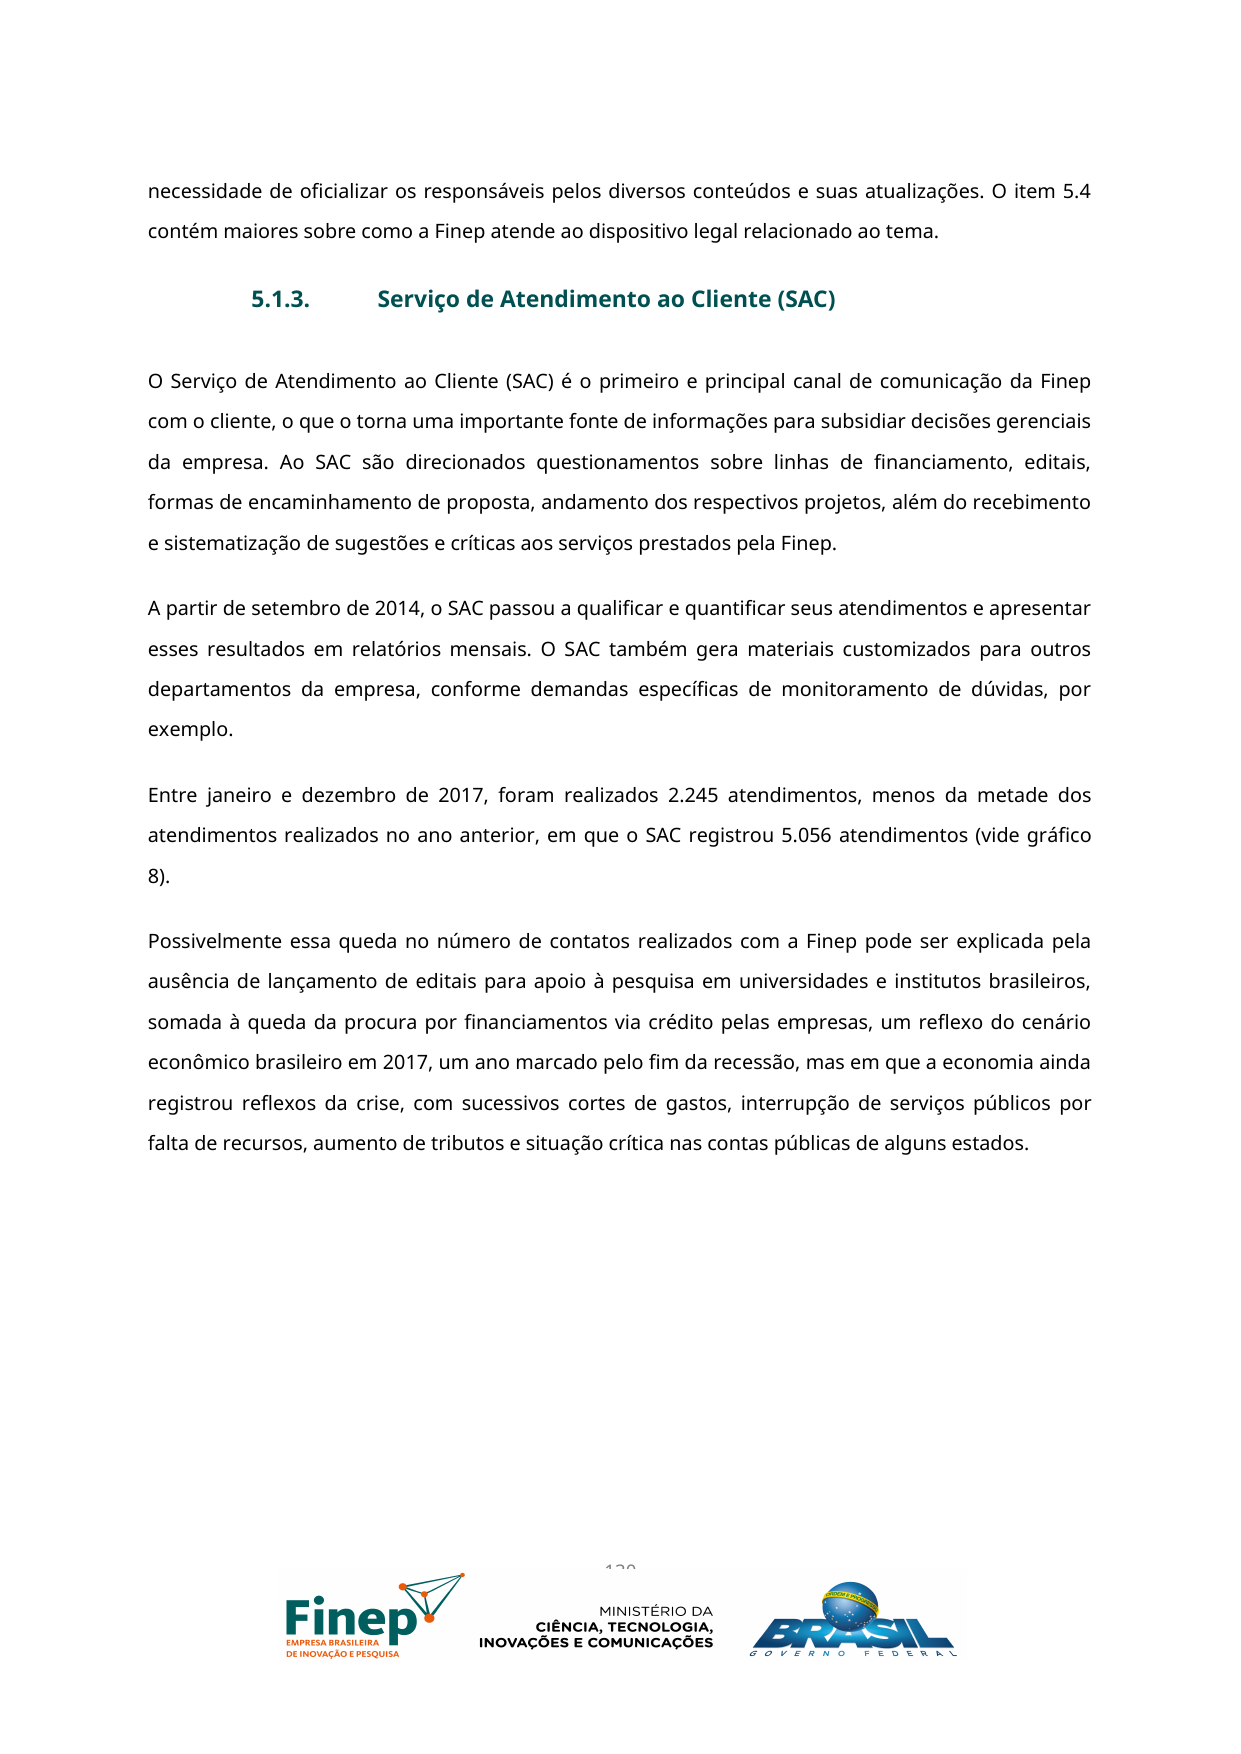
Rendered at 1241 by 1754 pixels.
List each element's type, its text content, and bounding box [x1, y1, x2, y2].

text Possivelmente essa queda no número de contatos realizados com a Finep pode ser explicada pela ausência de lançamento de editais para apoio à pesquisa em universidades e institutos brasileiros, somada à queda da procura por financiamentos via crédito pelas empresas, um reflexo do cenário econômico brasileiro em 2017, um ano marcado pelo fim da recessão, mas em que a economia ainda registrou reflexos da crise, com sucessivos cortes de gastos, interrupção de serviços públicos por falta de recursos, aumento de tributos e situação crítica nas contas públicas de alguns estados. [148, 927, 1092, 1156]
list Serviço de Atendimento ao Cliente (SAC) [251, 283, 1092, 314]
text A partir de setembro de 2014, o SAC passou a qualificar e quantificar seus atendimentos e apresentar esses resultados em relatórios mensais. O SAC também gera materiais customizados para outros departamentos da empresa, conforme demandas específicas de monitoramento de dúvidas, por exemplo. [148, 594, 1092, 743]
text Entre janeiro e dezembro de 2017, foram realizados 2.245 atendimentos, menos da metade dos atendimentos realizados no ano anterior, em que o SAC registrou 5.056 atendimentos (vide gráfico 8). [148, 781, 1092, 889]
text O Serviço de Atendimento ao Cliente (SAC) é o primeiro e principal canal de comunicação da Finep com o cliente, o que o torna uma importante fonte de informações para subsidiar decisões gerenciais da empresa. Ao SAC são direcionados questionamentos sobre linhas de financiamento, editais, formas de encaminhamento de proposta, andamento dos respectivos projetos, além do recebimento e sistematização de sugestões e críticas aos serviços prestados pela Finep. [148, 367, 1092, 556]
text necessidade de oficializar os responsáveis pelos diversos conteúdos e suas atualizações. O item 5.4 contém maiores sobre como a Finep atende ao dispositivo legal relacionado ao tema. [148, 177, 1092, 244]
